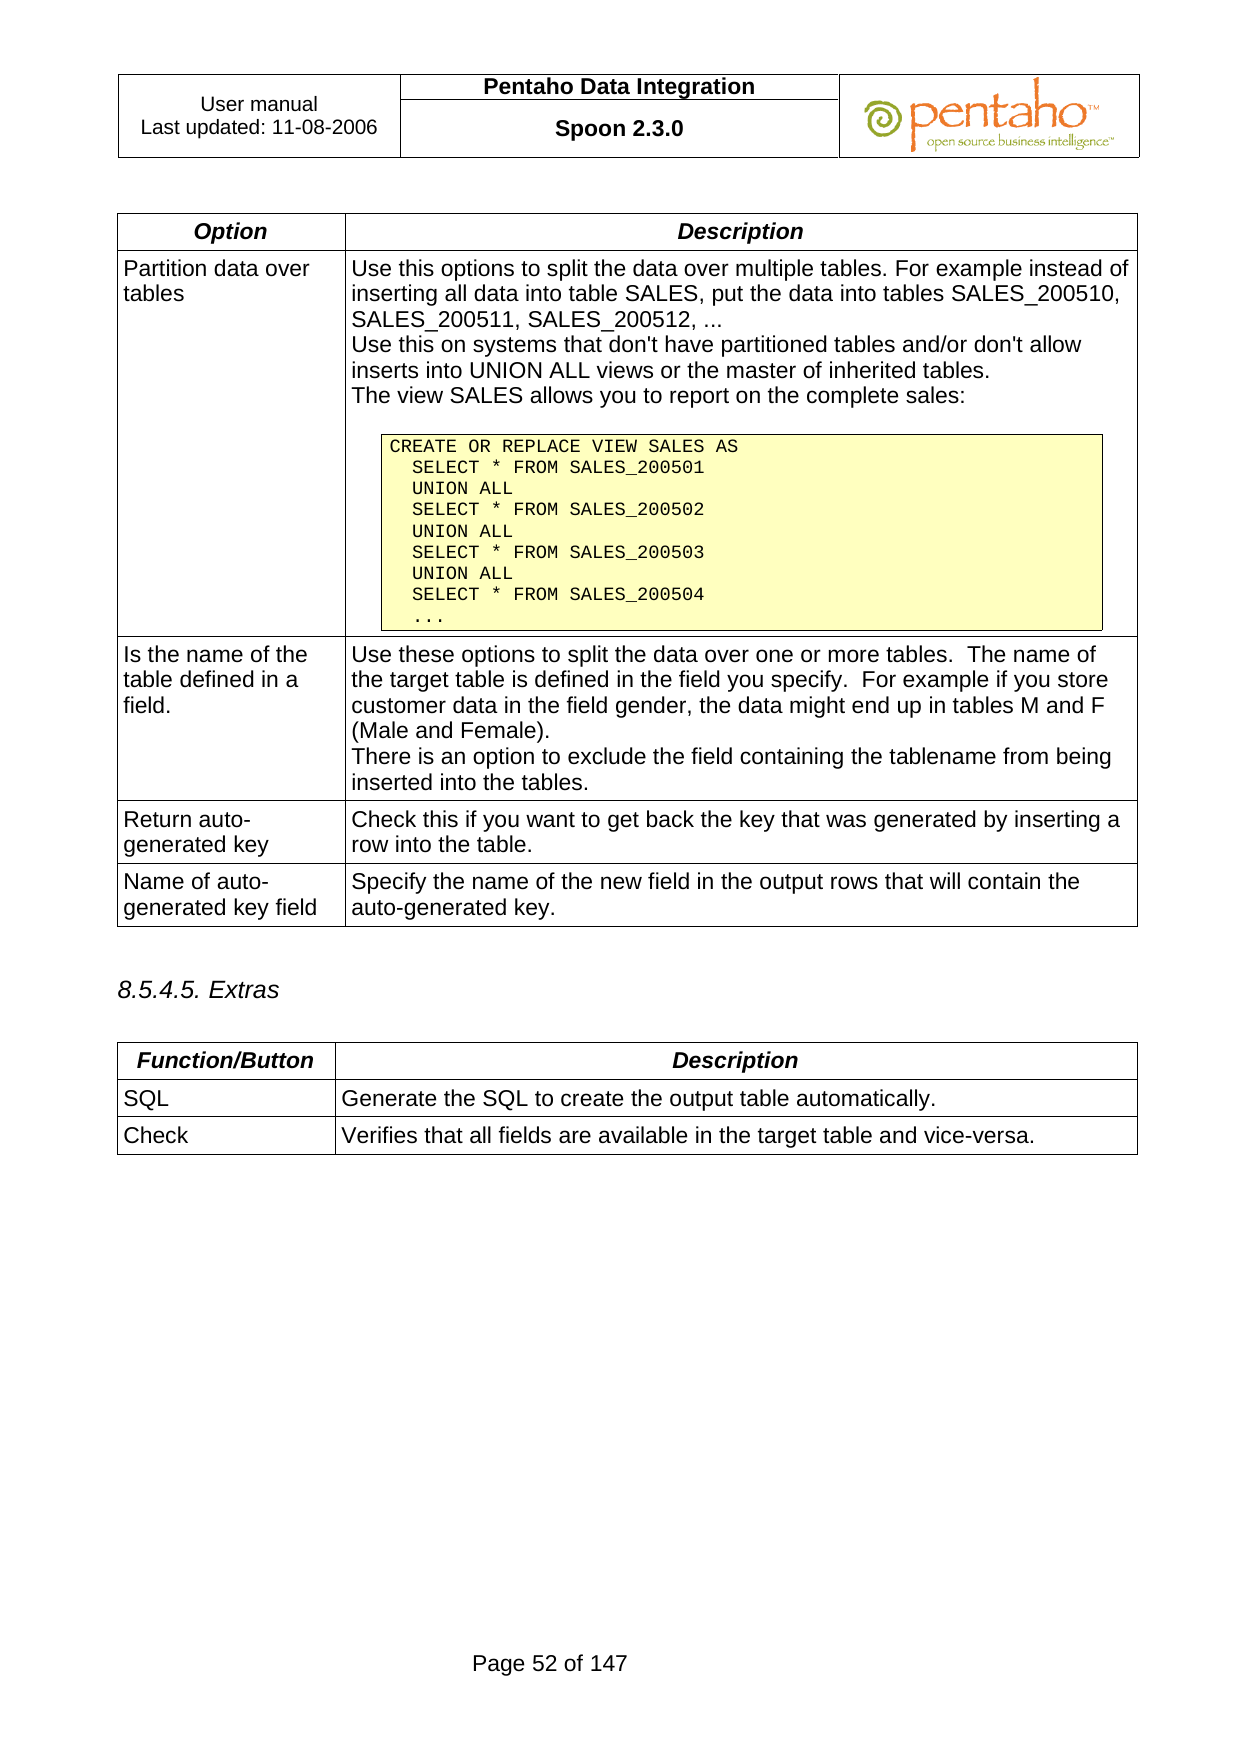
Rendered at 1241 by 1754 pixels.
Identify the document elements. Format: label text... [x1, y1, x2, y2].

table_cell Check [118, 1117, 335, 1154]
table_cell Name of auto-generated key field [118, 864, 345, 926]
table_cell Verifies that all fields are available in the target table and vice-versa. [336, 1117, 1137, 1154]
subtitle Extras [117, 976, 1137, 1004]
table_cell Check this if you want to get back the key that was generated by inserting a row into the table. [346, 801, 1137, 863]
table_cell Return auto-generated key [118, 801, 345, 863]
table_cell Partition data over tables [118, 251, 345, 636]
table_header Function/Button [118, 1043, 335, 1079]
table_cell Use this options to split the data over multiple tables. For example instead of inserting all data into table SALES, put the data into tables SALES_200510, SALES_200511, SALES_200512, ... Use this on systems that don't have partitioned tables and/or don't allow inserts into UNION ALL views or the master of inherited tables. The view SALES allows you to report on the complete sales: CREATE OR REPLACE VIEW SALES AS SELECT * FROM SALES_200501 UNION ALL SELECT * FROM SALES_200502 UNION ALL SELECT * FROM SALES_200503 UNION ALL SELECT * FROM SALES_200504 ... [346, 251, 1137, 636]
table_cell Generate the SQL to create the output table automatically. [336, 1080, 1137, 1116]
table_header Option [118, 214, 345, 250]
table_cell SQL [118, 1080, 335, 1116]
table_header Description [346, 214, 1137, 250]
table_cell Is the name of the table defined in a field. [118, 637, 345, 800]
table_cell Specify the name of the new field in the output rows that will contain the auto-generated key. [346, 864, 1137, 926]
table_cell Use these options to split the data over one or more tables. The name of the target table is defined in the field you specify. For example if you store customer data in the field gender, the data might end up in tables M and F (Male and Female). There is an option to exclude the field containing the tablename from being inserted into the tables. [346, 637, 1137, 800]
table_header Description [336, 1043, 1137, 1079]
